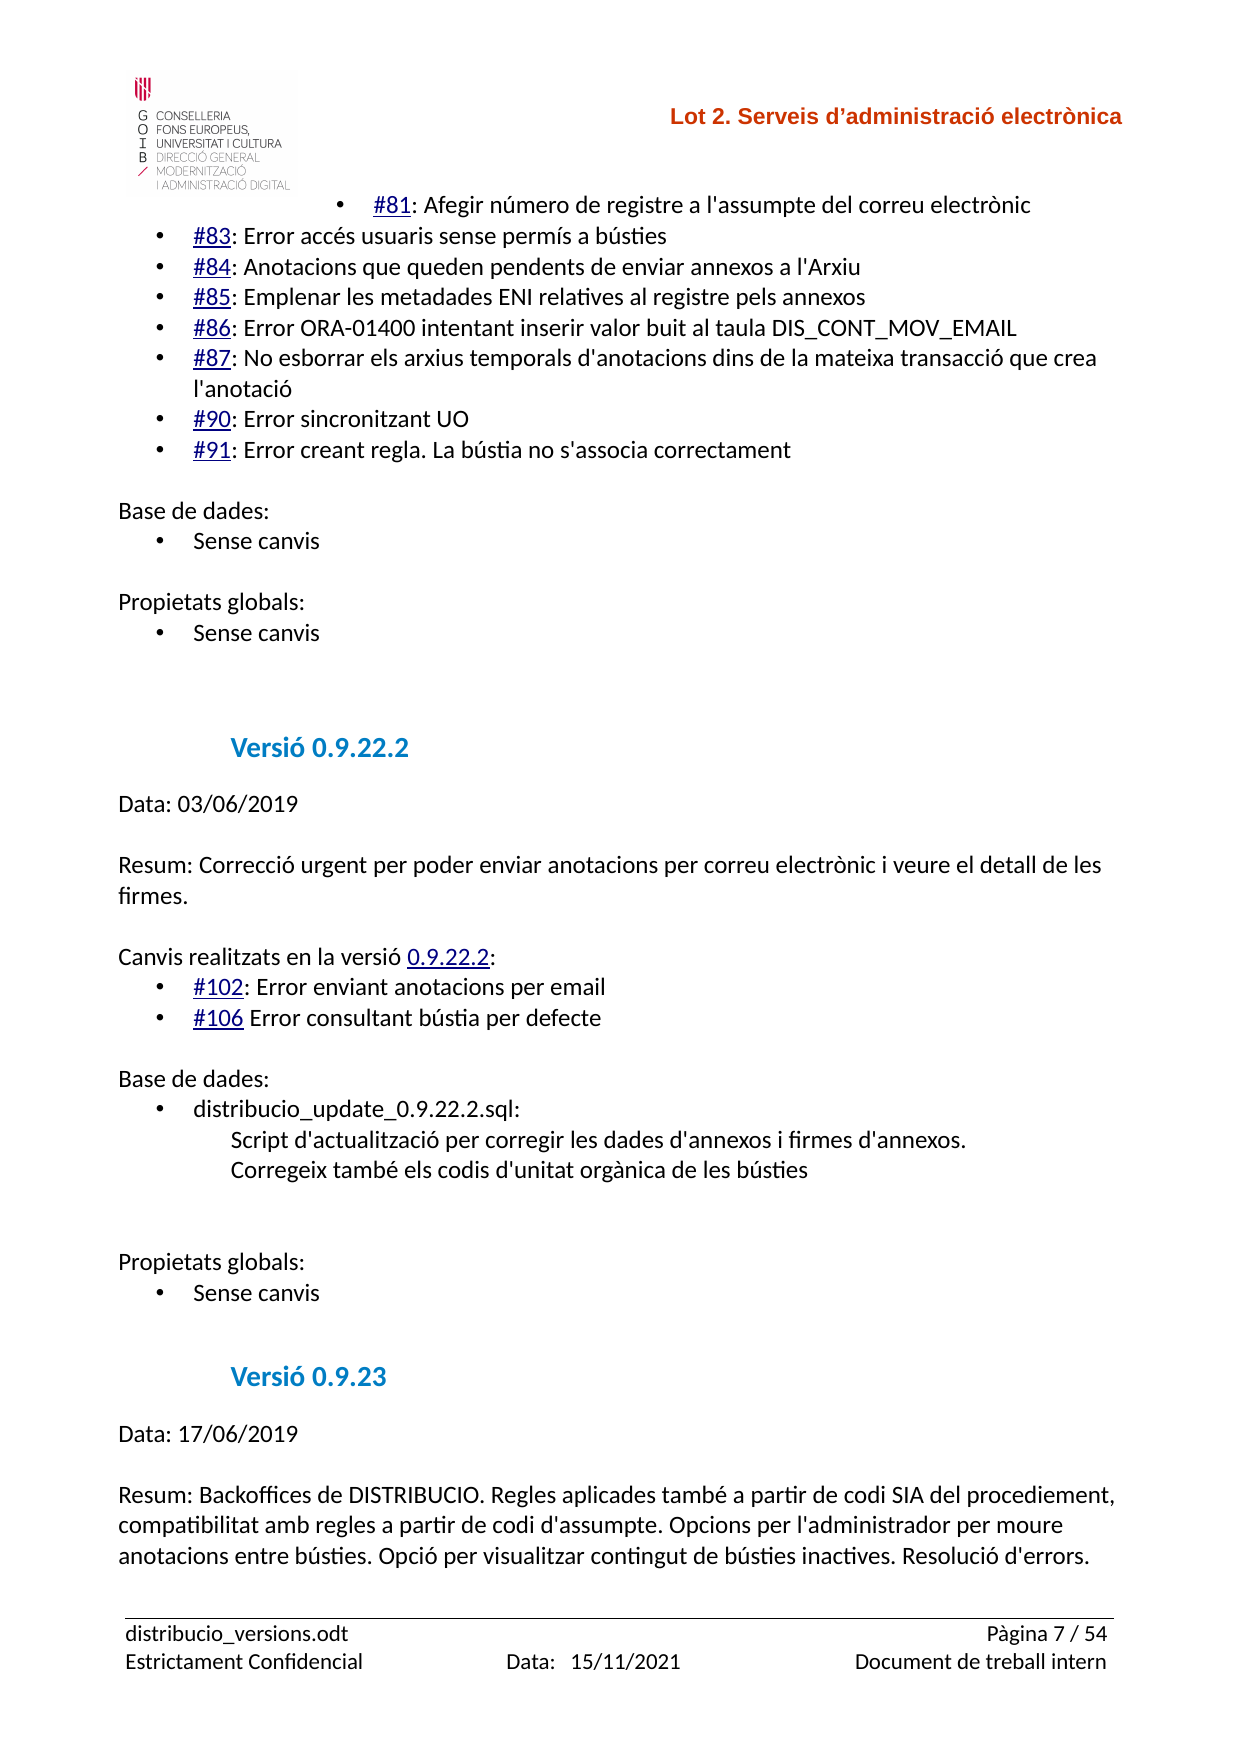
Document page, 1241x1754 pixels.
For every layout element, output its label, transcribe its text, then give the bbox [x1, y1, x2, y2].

list #87: No esborrar els arxius temporals d'anotacions dins de la mateixa transacció que crea l'anotació [156, 342, 1122, 403]
list #90: Error sincronitzant UO [156, 403, 1122, 434]
text Canvis realitzats en la versió 0.9.22.2: [118, 941, 1122, 972]
picture [126, 70, 299, 197]
list Script d'actualització per corregir les dades d'annexos i firmes d'annexos. [193, 1124, 1122, 1155]
list Sense canvis [156, 617, 1122, 647]
list Sense canvis [156, 1277, 1122, 1307]
list #83: Error accés usuaris sense permís a bústies [156, 220, 1122, 251]
text Data: 03/06/2019 [118, 788, 1122, 819]
list #81: Afegir número de registre a l'assumpte del correu electrònic [156, 190, 1122, 220]
list #84: Anotacions que queden pendents de enviar annexos a l'Arxiu [156, 251, 1122, 281]
list #106 Error consultant bústia per defecte [156, 1002, 1122, 1033]
text Resum: Correcció urgent per poder enviar anotacions per correu electrònic i veure el detall de les firmes. [118, 849, 1122, 911]
list #86: Error ORA-01400 intentant inserir valor buit al taula DIS_CONT_MOV_EMAIL [156, 312, 1122, 342]
list distribucio_update_0.9.22.2.sql: [156, 1094, 1122, 1124]
list #102: Error enviant anotacions per email [156, 972, 1122, 1002]
text Data: 17/06/2019 [118, 1418, 1122, 1448]
list Sense canvis [156, 525, 1122, 556]
text Base de dades: [118, 495, 1122, 525]
list Corregeix també els codis d'unitat orgànica de les bústies [193, 1155, 1122, 1185]
text Base de dades: [118, 1063, 1122, 1094]
text Propietats globals: [118, 586, 1122, 617]
text Resum: Backoffices de DISTRIBUCIO. Regles aplicades també a partir de codi SIA del procediement, compatibilitat amb regles a partir de codi d'assumpte. Opcions per l'administrador per moure anotacions entre bústies. Opció per visualitzar contingut de bústies inactives. Resolució d'errors. [118, 1479, 1122, 1570]
list #85: Emplenar les metadades ENI relatives al registre pels annexos [156, 281, 1122, 312]
subtitle Versió 0.9.23 [153, 1358, 1122, 1394]
subtitle Versió 0.9.22.2 [153, 729, 1122, 765]
list #91: Error creant regla. La bústia no s'associa correctament [156, 434, 1122, 464]
text Propietats globals: [118, 1246, 1122, 1277]
